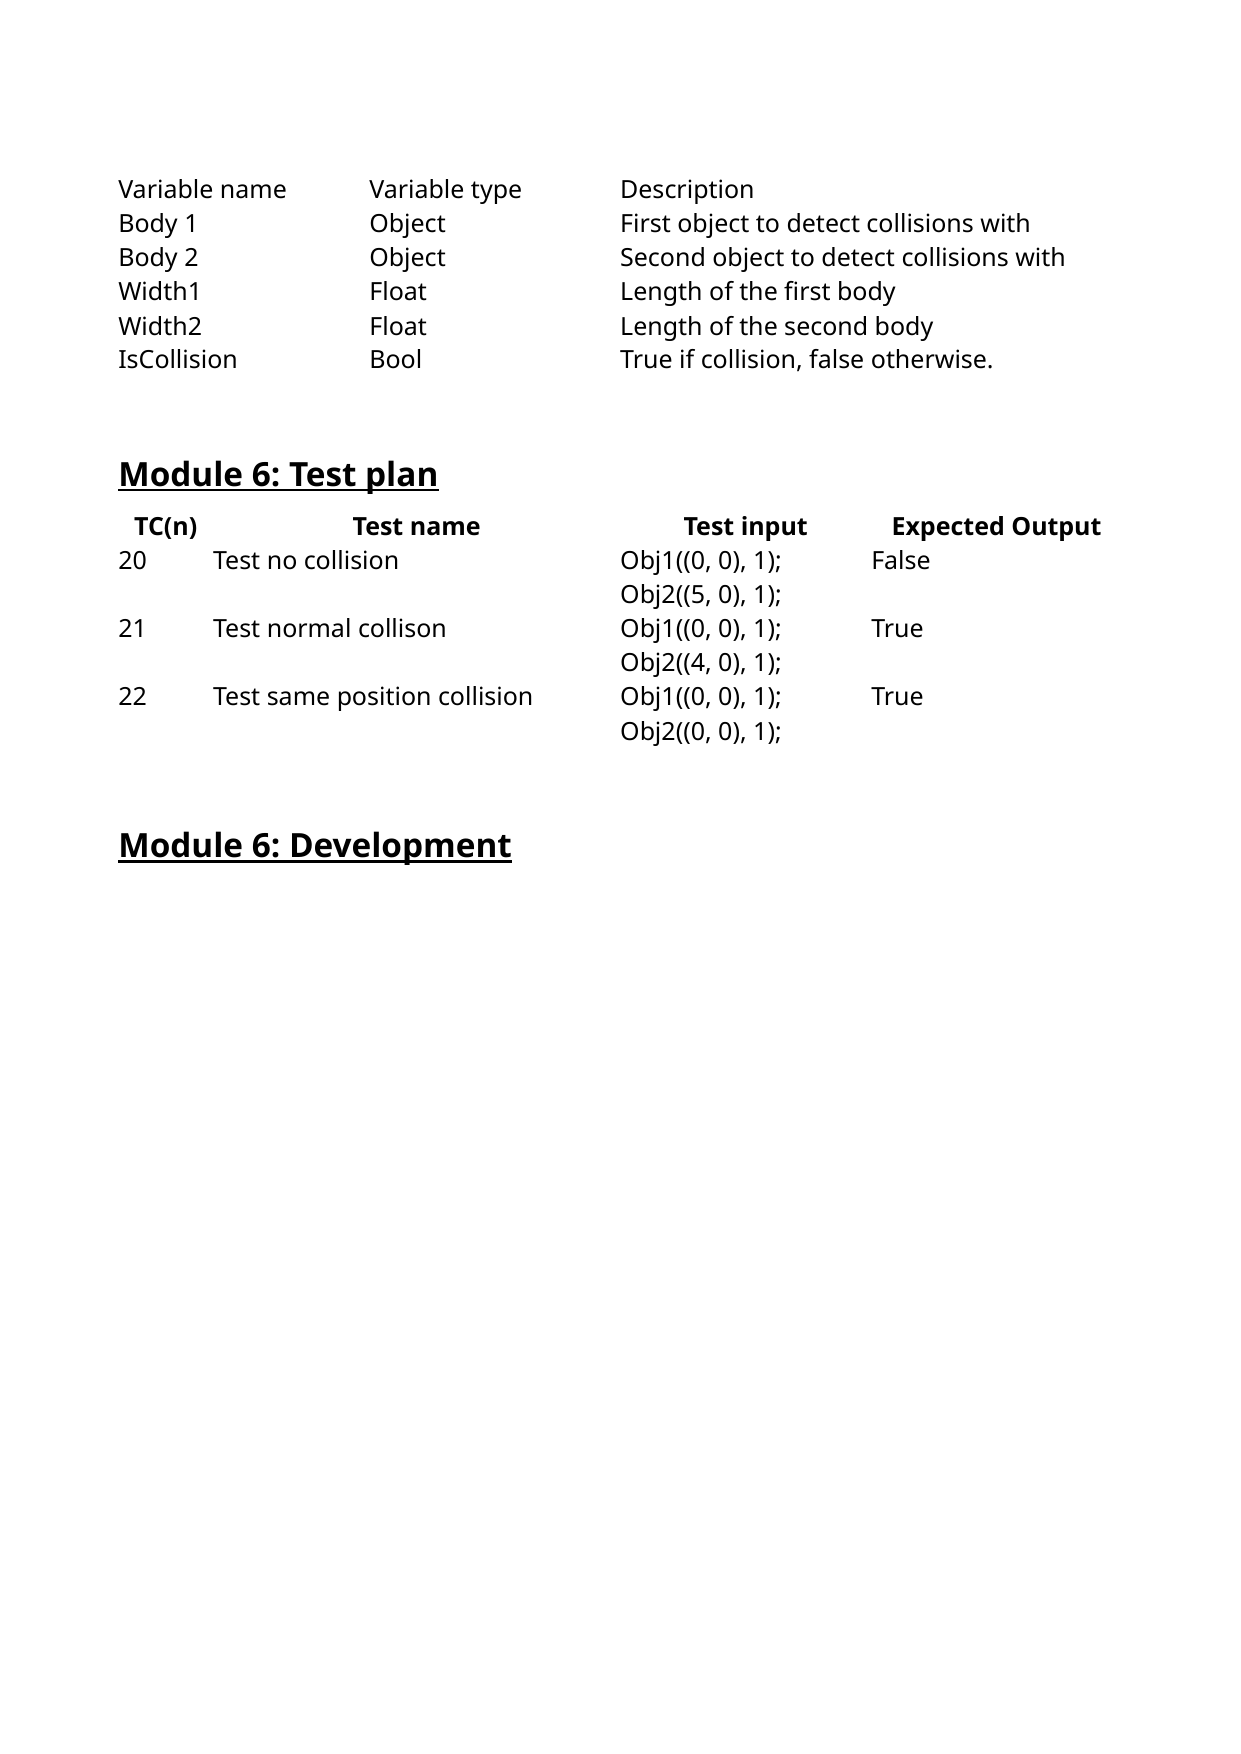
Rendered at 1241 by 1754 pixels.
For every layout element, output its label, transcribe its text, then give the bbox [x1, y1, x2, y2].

subtitle Module 6: Test plan [118, 451, 1122, 496]
table_cell Obj1((0, 0), 1); Obj2((0, 0), 1); [620, 679, 871, 747]
table_cell Length of the second body [620, 308, 1122, 342]
table_cell True if collision, false otherwise. [620, 342, 1122, 376]
table_cell False [871, 543, 1122, 611]
table_cell Object [369, 206, 620, 240]
table_cell Test no collision [213, 543, 620, 611]
table_cell Body 2 [118, 240, 369, 274]
table_header Test input [620, 509, 871, 543]
table_cell True [871, 611, 1122, 679]
table_cell Second object to detect collisions with [620, 240, 1122, 274]
table_header Variable name [118, 172, 369, 206]
table_cell Float [369, 308, 620, 342]
table_header Description [620, 172, 1122, 206]
subtitle Module 6: Development [118, 822, 1122, 867]
table_cell First object to detect collisions with [620, 206, 1122, 240]
table_cell Test same position collision [213, 679, 620, 747]
table_cell 20 [118, 543, 213, 611]
table_cell 22 [118, 679, 213, 747]
table_cell IsCollision [118, 342, 369, 376]
table_header Test name [213, 509, 620, 543]
table_cell Obj1((0, 0), 1); Obj2((4, 0), 1); [620, 611, 871, 679]
table_cell Length of the first body [620, 274, 1122, 308]
table_header TC(n) [118, 509, 213, 543]
table_cell Test normal collison [213, 611, 620, 679]
table_cell Float [369, 274, 620, 308]
table_cell Width2 [118, 308, 369, 342]
table_cell Bool [369, 342, 620, 376]
table_header Expected Output [871, 509, 1122, 543]
table_cell 21 [118, 611, 213, 679]
table_cell Object [369, 240, 620, 274]
table_cell Body 1 [118, 206, 369, 240]
table_header Variable type [369, 172, 620, 206]
table_cell Obj1((0, 0), 1); Obj2((5, 0), 1); [620, 543, 871, 611]
table_cell True [871, 679, 1122, 747]
table_cell Width1 [118, 274, 369, 308]
